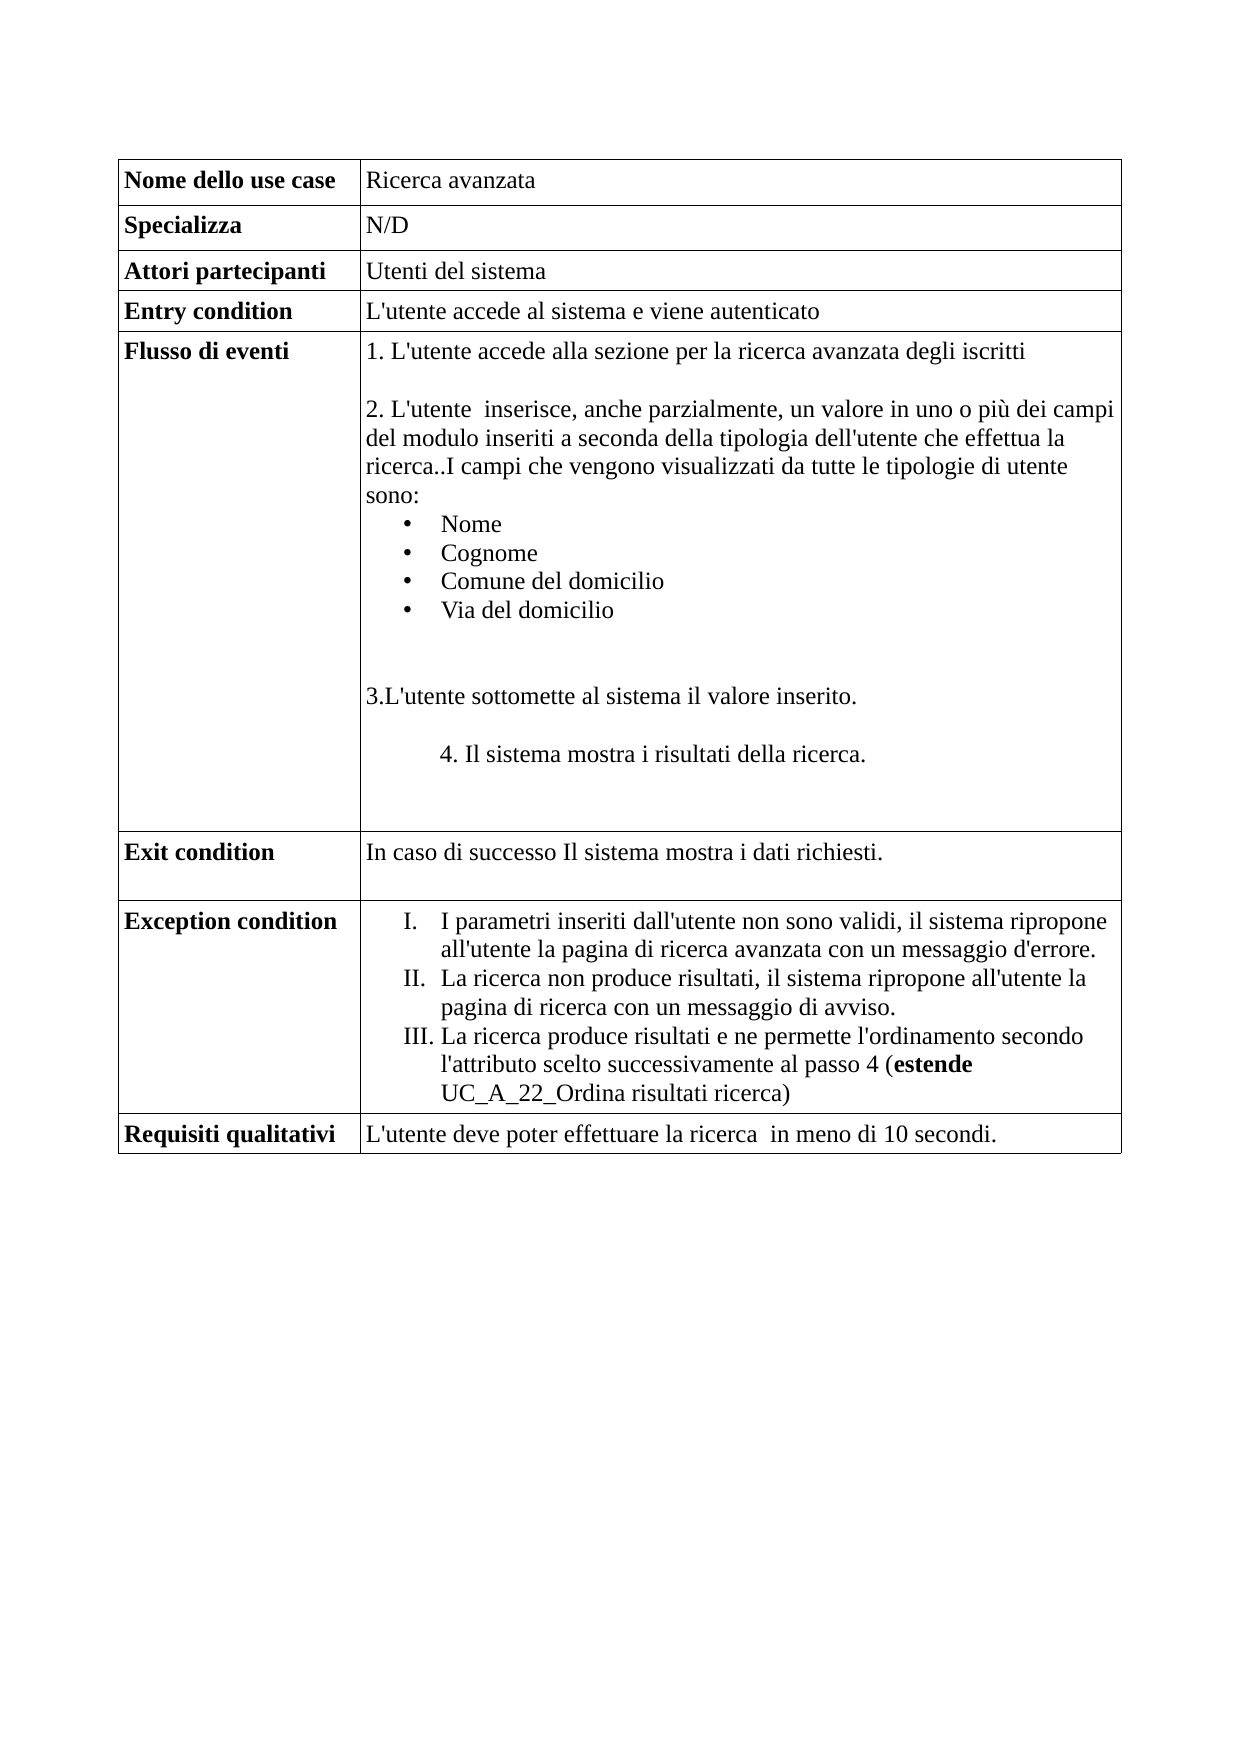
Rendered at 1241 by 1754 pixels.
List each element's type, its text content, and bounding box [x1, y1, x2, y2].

table_cell Flusso di eventi [119, 332, 360, 831]
table_cell Specializza [119, 206, 360, 250]
table_cell Utenti del sistema [361, 251, 1121, 290]
table_cell Attori partecipanti [119, 251, 360, 290]
table_cell 1. L'utente accede alla sezione per la ricerca avanzata degli iscritti 2. L'utente inserisce, anche parzialmente, un valore in uno o più dei campi del modulo inseriti a seconda della tipologia dell'utente che effettua la ricerca..I campi che vengono visualizzati da tutte le tipologie di utente sono: Nome Cognome Comune del domicilio Via del domicilio 3.L'utente sottomette al sistema il valore inserito. 4. Il sistema mostra i risultati della ricerca. [361, 332, 1121, 831]
table_header Nome dello use case [119, 160, 360, 205]
table_cell N/D [361, 206, 1121, 250]
table_cell Exception condition [119, 901, 360, 1113]
table_header Ricerca avanzata [361, 160, 1121, 205]
table_cell Entry condition [119, 291, 360, 331]
table_cell L'utente deve poter effettuare la ricerca in meno di 10 secondi. [361, 1114, 1121, 1153]
table_cell I parametri inseriti dall'utente non sono validi, il sistema ripropone all'utente la pagina di ricerca avanzata con un messaggio d'errore. La ricerca non produce risultati, il sistema ripropone all'utente la pagina di ricerca con un messaggio di avviso. La ricerca produce risultati e ne permette l'ordinamento secondo l'attributo scelto successivamente al passo 4 (estende UC_A_22_Ordina risultati ricerca) [361, 901, 1121, 1113]
table_cell L'utente accede al sistema e viene autenticato [361, 291, 1121, 331]
table_cell In caso di successo Il sistema mostra i dati richiesti. [361, 832, 1121, 900]
table_cell Exit condition [119, 832, 360, 900]
table_cell Requisiti qualitativi [119, 1114, 360, 1153]
